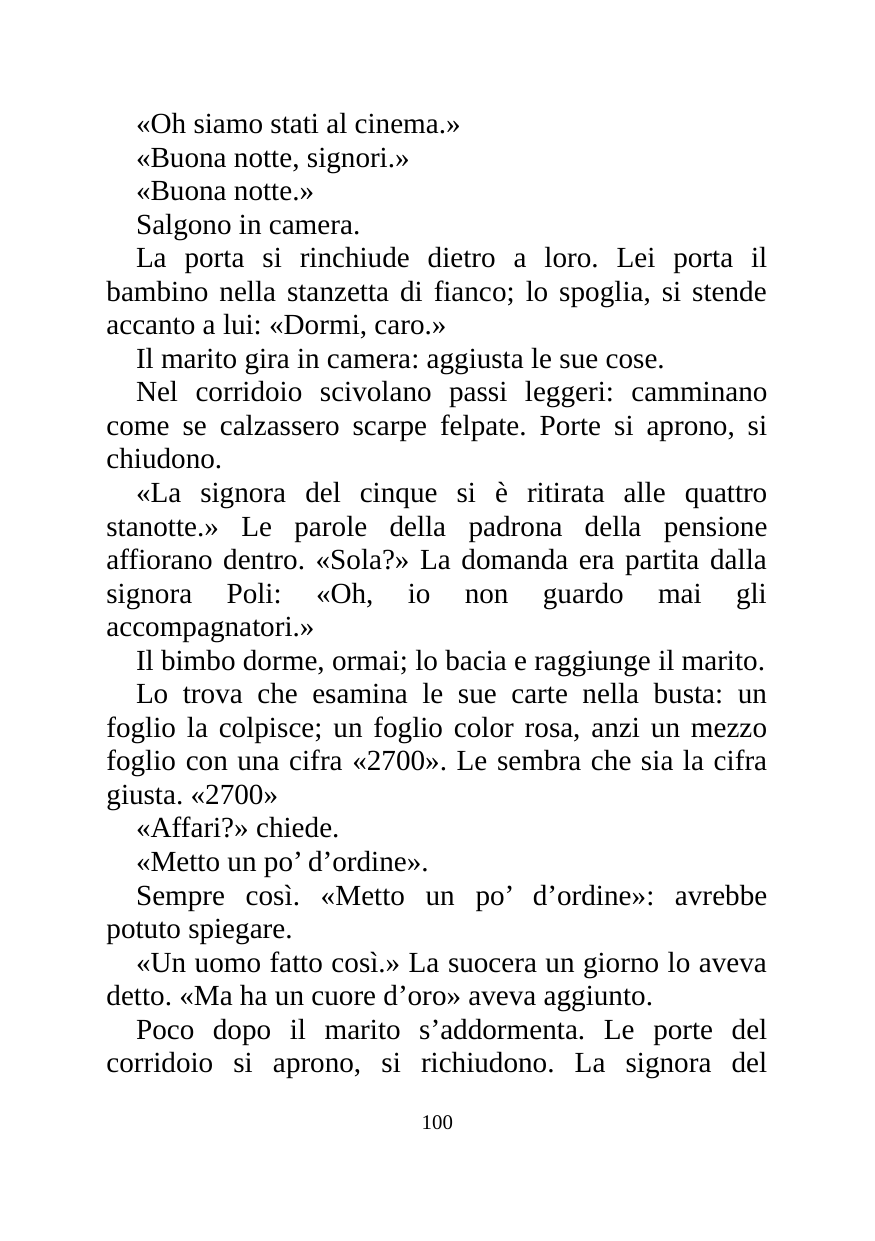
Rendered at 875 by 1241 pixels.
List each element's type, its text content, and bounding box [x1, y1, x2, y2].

text Sempre così. «Metto un po’ d’ordine»: avrebbe potuto spiegare. [106, 878, 768, 945]
text «Oh siamo stati al cinema.» [106, 106, 768, 140]
text Il bimbo dorme, ormai; lo bacia e raggiunge il marito. [106, 643, 768, 676]
text «Un uomo fatto così.» La suocera un giorno lo aveva detto. «Ma ha un cuore d’oro» aveva aggiunto. [106, 945, 768, 1012]
text «Affari?» chiede. [106, 811, 768, 844]
text «Buona notte, signori.» [106, 140, 768, 173]
text «La signora del cinque si è ritirata alle quattro stanotte.» Le parole della padrona della pensione affiorano dentro. «Sola?» La domanda era partita dalla signora Poli: «Oh, io non guardo mai gli accompagnatori.» [106, 475, 768, 643]
text Il marito gira in camera: aggiusta le sue cose. [106, 341, 768, 374]
text La porta si rinchiude dietro a loro. Lei porta il bambino nella stanzetta di fianco; lo spoglia, si stende accanto a lui: «Dormi, caro.» [106, 240, 768, 341]
text Lo trova che esamina le sue carte nella busta: un foglio la colpisce; un foglio color rosa, anzi un mezzo foglio con una cifra «2700». Le sembra che sia la cifra giusta. «2700» [106, 676, 768, 811]
text Poco dopo il marito s’addormenta. Le porte del corridoio si aprono, si richiudono. La signora del [106, 1012, 768, 1079]
text «Buona notte.» [106, 173, 768, 207]
text Nel corridoio scivolano passi leggeri: camminano come se calzassero scarpe felpate. Porte si aprono, si chiudono. [106, 374, 768, 475]
text Salgono in camera. [106, 207, 768, 240]
text «Metto un po’ d’ordine». [106, 844, 768, 878]
